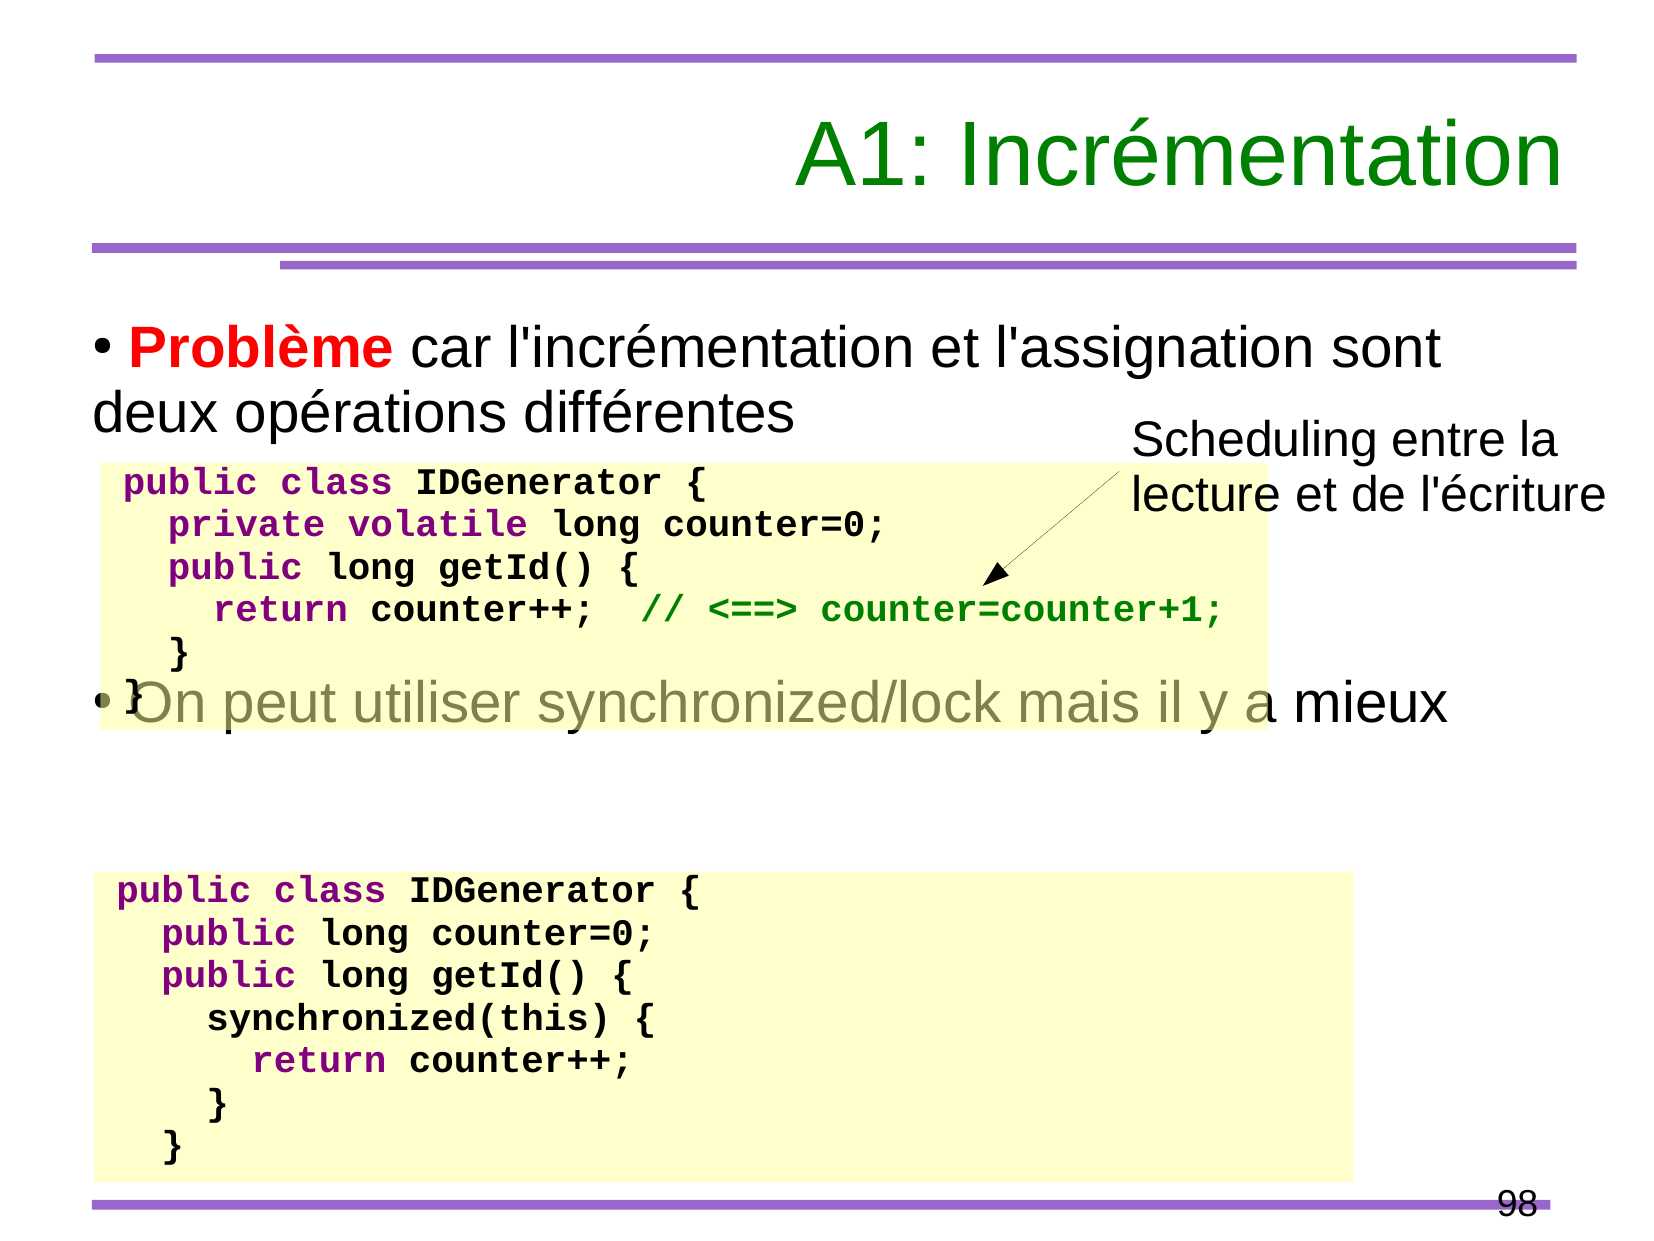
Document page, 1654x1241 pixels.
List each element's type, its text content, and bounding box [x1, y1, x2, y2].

text_box public class IDGenerator { private volatile long counter=0; public long getId() { return counter++; // <==> counter=counter+1; } } [100, 462, 1268, 730]
text_box Scheduling entre la lecture et de l'écriture [1131, 410, 1653, 523]
title A1: Incrémentation [88, 49, 1566, 257]
text_box public class IDGenerator { public long counter=0; public long getId() { synchronized(this) { return counter++; } } } [93, 871, 1354, 1182]
list Problème car l'incrémentation et l'assignation sont deux opérations différentes On peut utiliser synchronized/lock mais il y a mieux [92, 315, 1563, 735]
